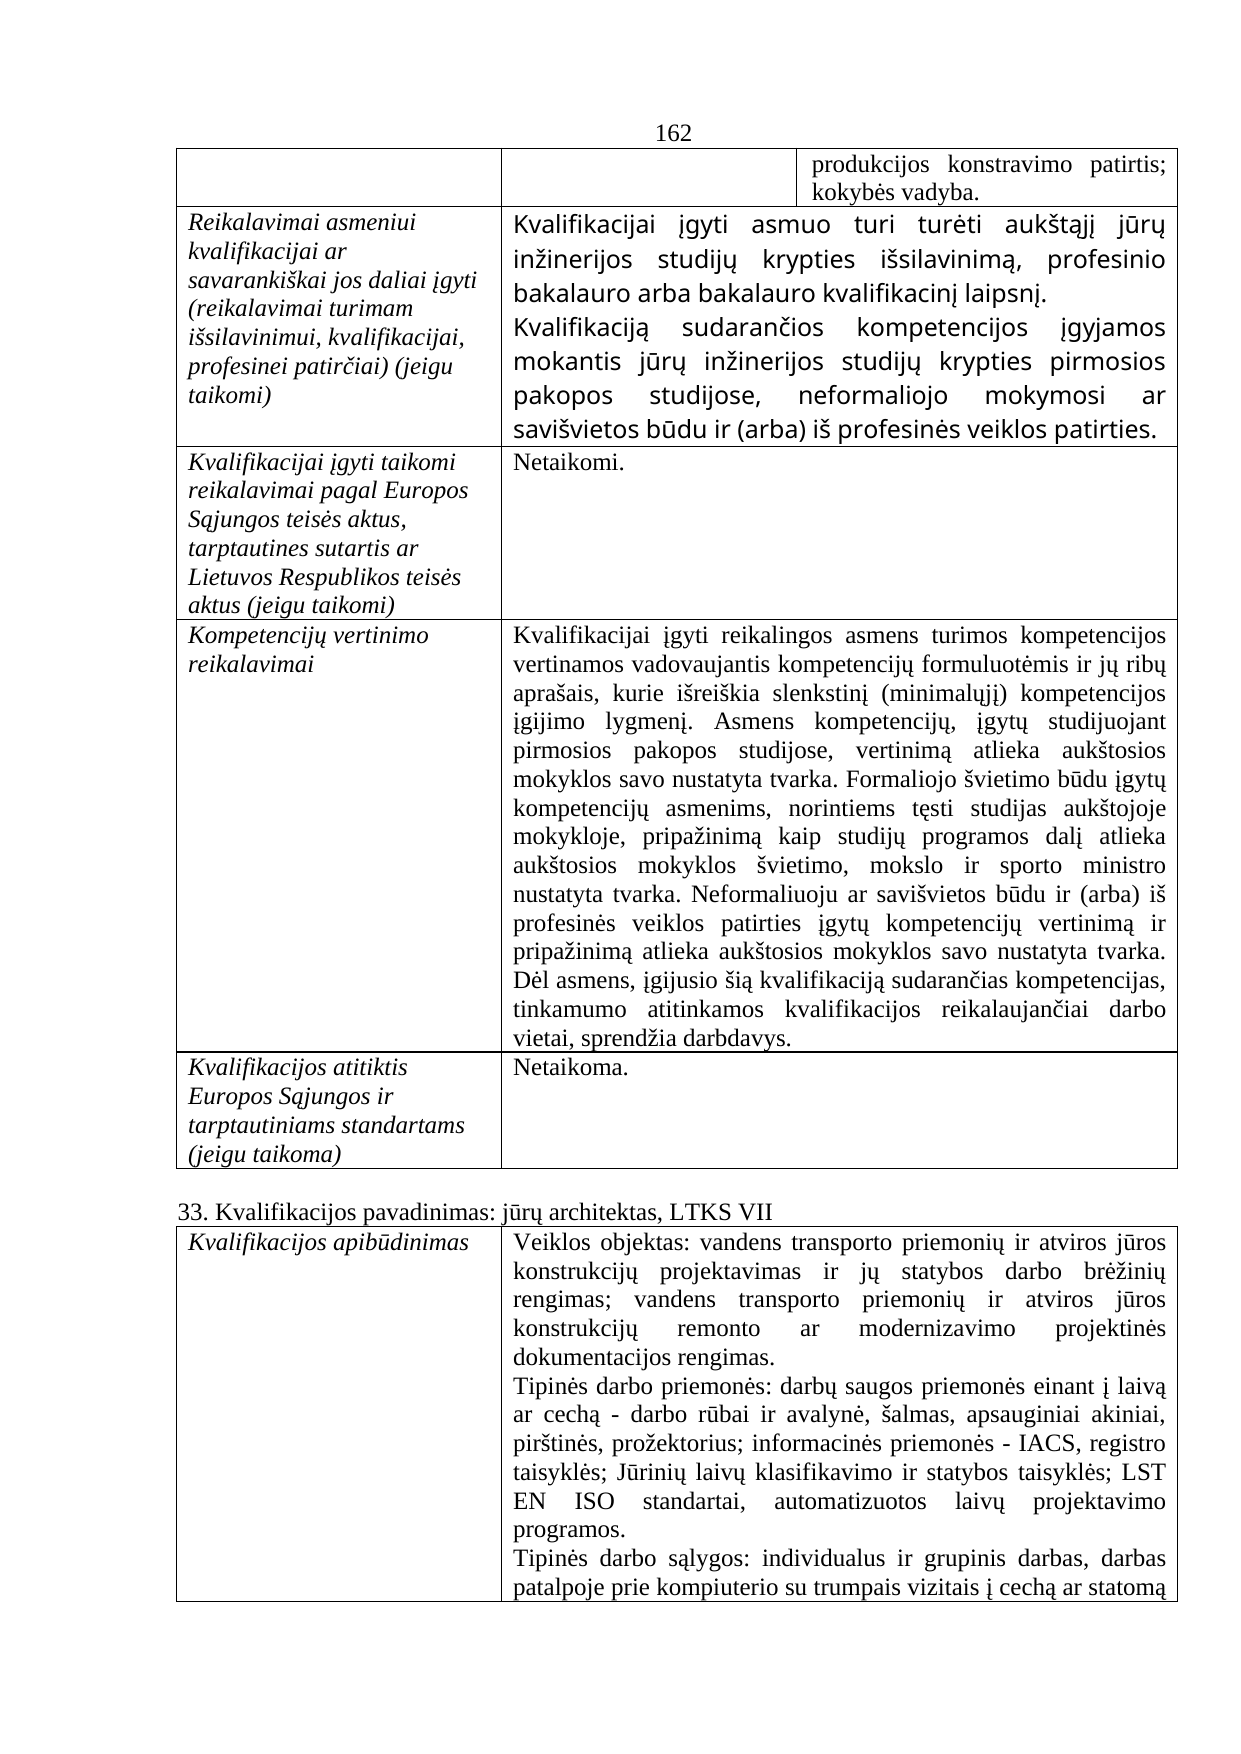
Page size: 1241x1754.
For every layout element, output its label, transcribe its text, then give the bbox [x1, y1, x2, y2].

table_header Veiklos objektas: vandens transporto priemonių ir atviros jūros konstrukcijų projektavimas ir jų statybos darbo brėžinių rengimas; vandens transporto priemonių ir atviros jūros konstrukcijų remonto ar modernizavimo projektinės dokumentacijos rengimas. Tipinės darbo priemonės: darbų saugos priemonės einant į laivą ar cechą - darbo rūbai ir avalynė, šalmas, apsauginiai akiniai, pirštinės, prožektorius; informacinės priemonės - IACS, registro taisyklės; Jūrinių laivų klasifikavimo ir statybos taisyklės; LST EN ISO standartai, automatizuotos laivų projektavimo programos. Tipinės darbo sąlygos: individualus ir grupinis darbas, darbas patalpoje prie kompiuterio su trumpais vizitais į cechą ar statomą [502, 1227, 1177, 1601]
table_cell Kvalifikacijos atitiktis Europos Sąjungos ir tarptautiniams standartams (jeigu taikoma) [177, 1053, 501, 1167]
table_header Kvalifikacijos apibūdinimas [177, 1227, 501, 1601]
table_cell [177, 149, 501, 206]
text 33. Kvalifikacijos pavadinimas: jūrų architektas, LTKS VII [177, 1197, 1169, 1226]
table_cell Netaikomi. [502, 447, 1177, 619]
table_cell Reikalavimai asmeniui kvalifikacijai ar savarankiškai jos daliai įgyti (reikalavimai turimam išsilavinimui, kvalifikacijai, profesinei patirčiai) (jeigu taikomi) [177, 207, 501, 446]
table_cell [502, 149, 796, 206]
table_cell Netaikoma. [502, 1053, 1177, 1167]
table_cell Kvalifikacijai įgyti taikomi reikalavimai pagal Europos Sąjungos teisės aktus, tarptautines sutartis ar Lietuvos Respublikos teisės aktus (jeigu taikomi) [177, 447, 501, 619]
table_cell produkcijos konstravimo patirtis; kokybės vadyba. [797, 149, 1177, 206]
table_cell Kvalifikacijai įgyti asmuo turi turėti aukštąjį jūrų inžinerijos studijų krypties išsilavinimą, profesinio bakalauro arba bakalauro kvalifikacinį laipsnį. Kvalifikaciją sudarančios kompetencijos įgyjamos mokantis jūrų inžinerijos studijų krypties pirmosios pakopos studijose, neformaliojo mokymosi ar savišvietos būdu ir (arba) iš profesinės veiklos patirties. [502, 207, 1177, 446]
table_cell Kompetencijų vertinimo reikalavimai [177, 620, 501, 1051]
table_cell Kvalifikacijai įgyti reikalingos asmens turimos kompetencijos vertinamos vadovaujantis kompetencijų formuluotėmis ir jų ribų aprašais, kurie išreiškia slenkstinį (minimalųjį) kompetencijos įgijimo lygmenį. Asmens kompetencijų, įgytų studijuojant pirmosios pakopos studijose, vertinimą atlieka aukštosios mokyklos savo nustatyta tvarka. Formaliojo švietimo būdu įgytų kompetencijų asmenims, norintiems tęsti studijas aukštojoje mokykloje, pripažinimą kaip studijų programos dalį atlieka aukštosios mokyklos švietimo, mokslo ir sporto ministro nustatyta tvarka. Neformaliuoju ar savišvietos būdu ir (arba) iš profesinės veiklos patirties įgytų kompetencijų vertinimą ir pripažinimą atlieka aukštosios mokyklos savo nustatyta tvarka. Dėl asmens, įgijusio šią kvalifikaciją sudarančias kompetencijas, tinkamumo atitinkamos kvalifikacijos reikalaujančiai darbo vietai, sprendžia darbdavys. [502, 620, 1177, 1051]
